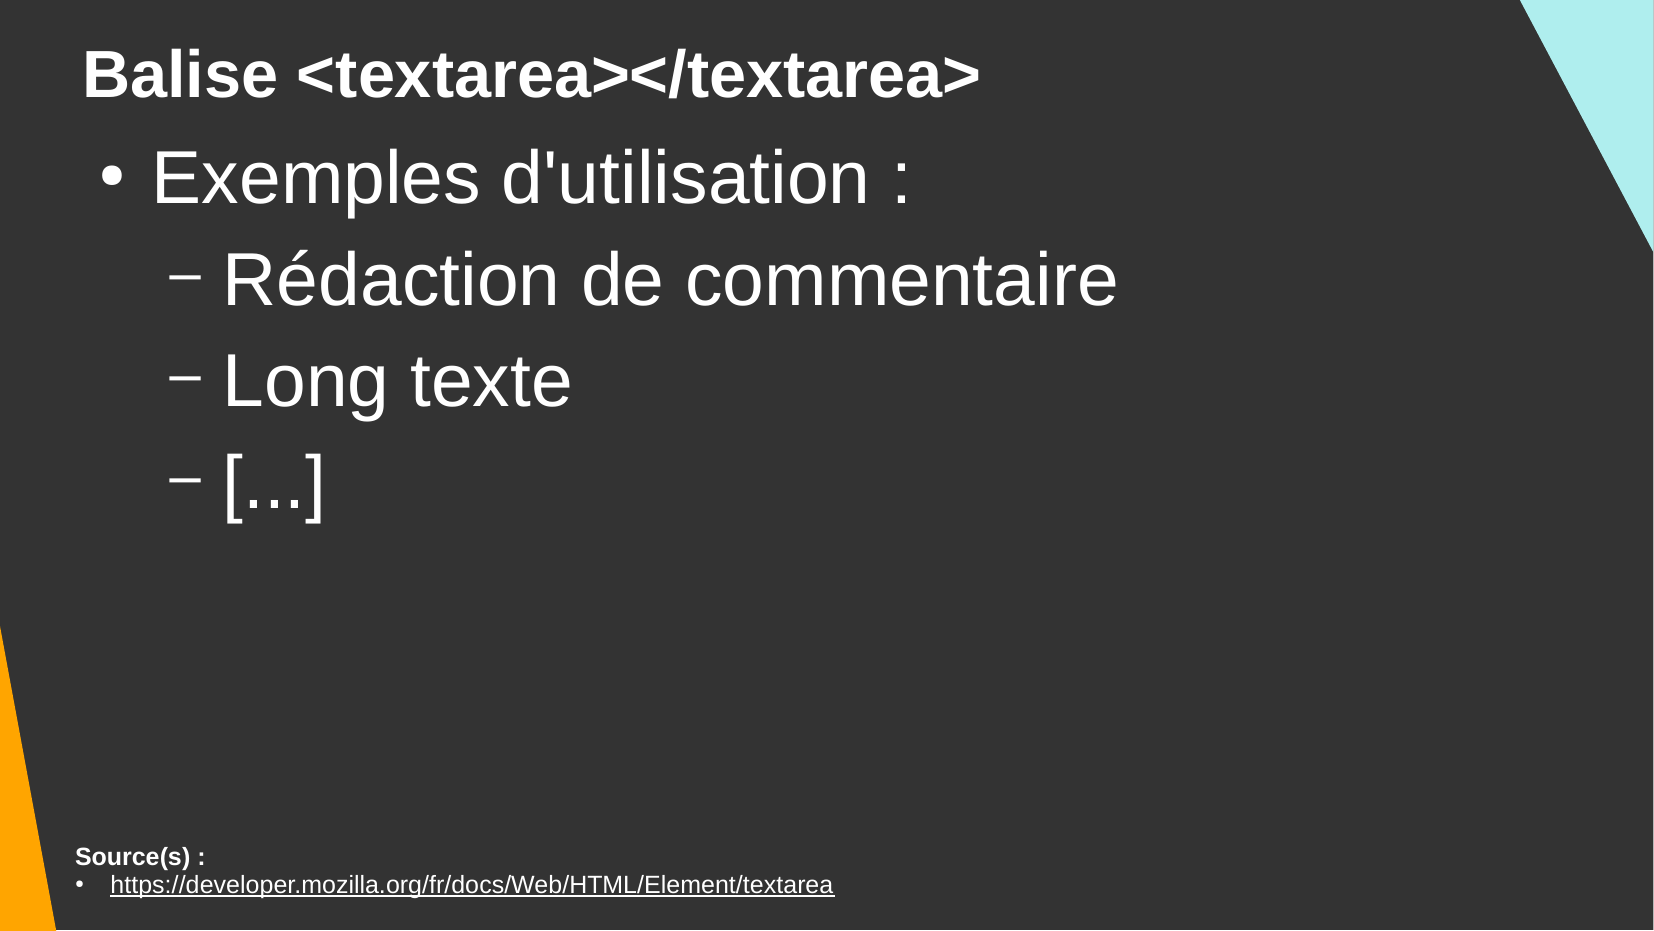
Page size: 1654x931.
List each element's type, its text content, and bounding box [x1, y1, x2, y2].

text_box [0, 626, 57, 931]
title Balise <textarea></textarea> [82, 37, 1571, 114]
text_box [1519, 0, 1654, 254]
text_box Source(s) : https://developer.mozilla.org/fr/docs/Web/HTML/Element/textarea [60, 835, 1546, 907]
list Exemples d'utilisation : Rédaction de commentaire Long texte [...] [80, 135, 1605, 798]
